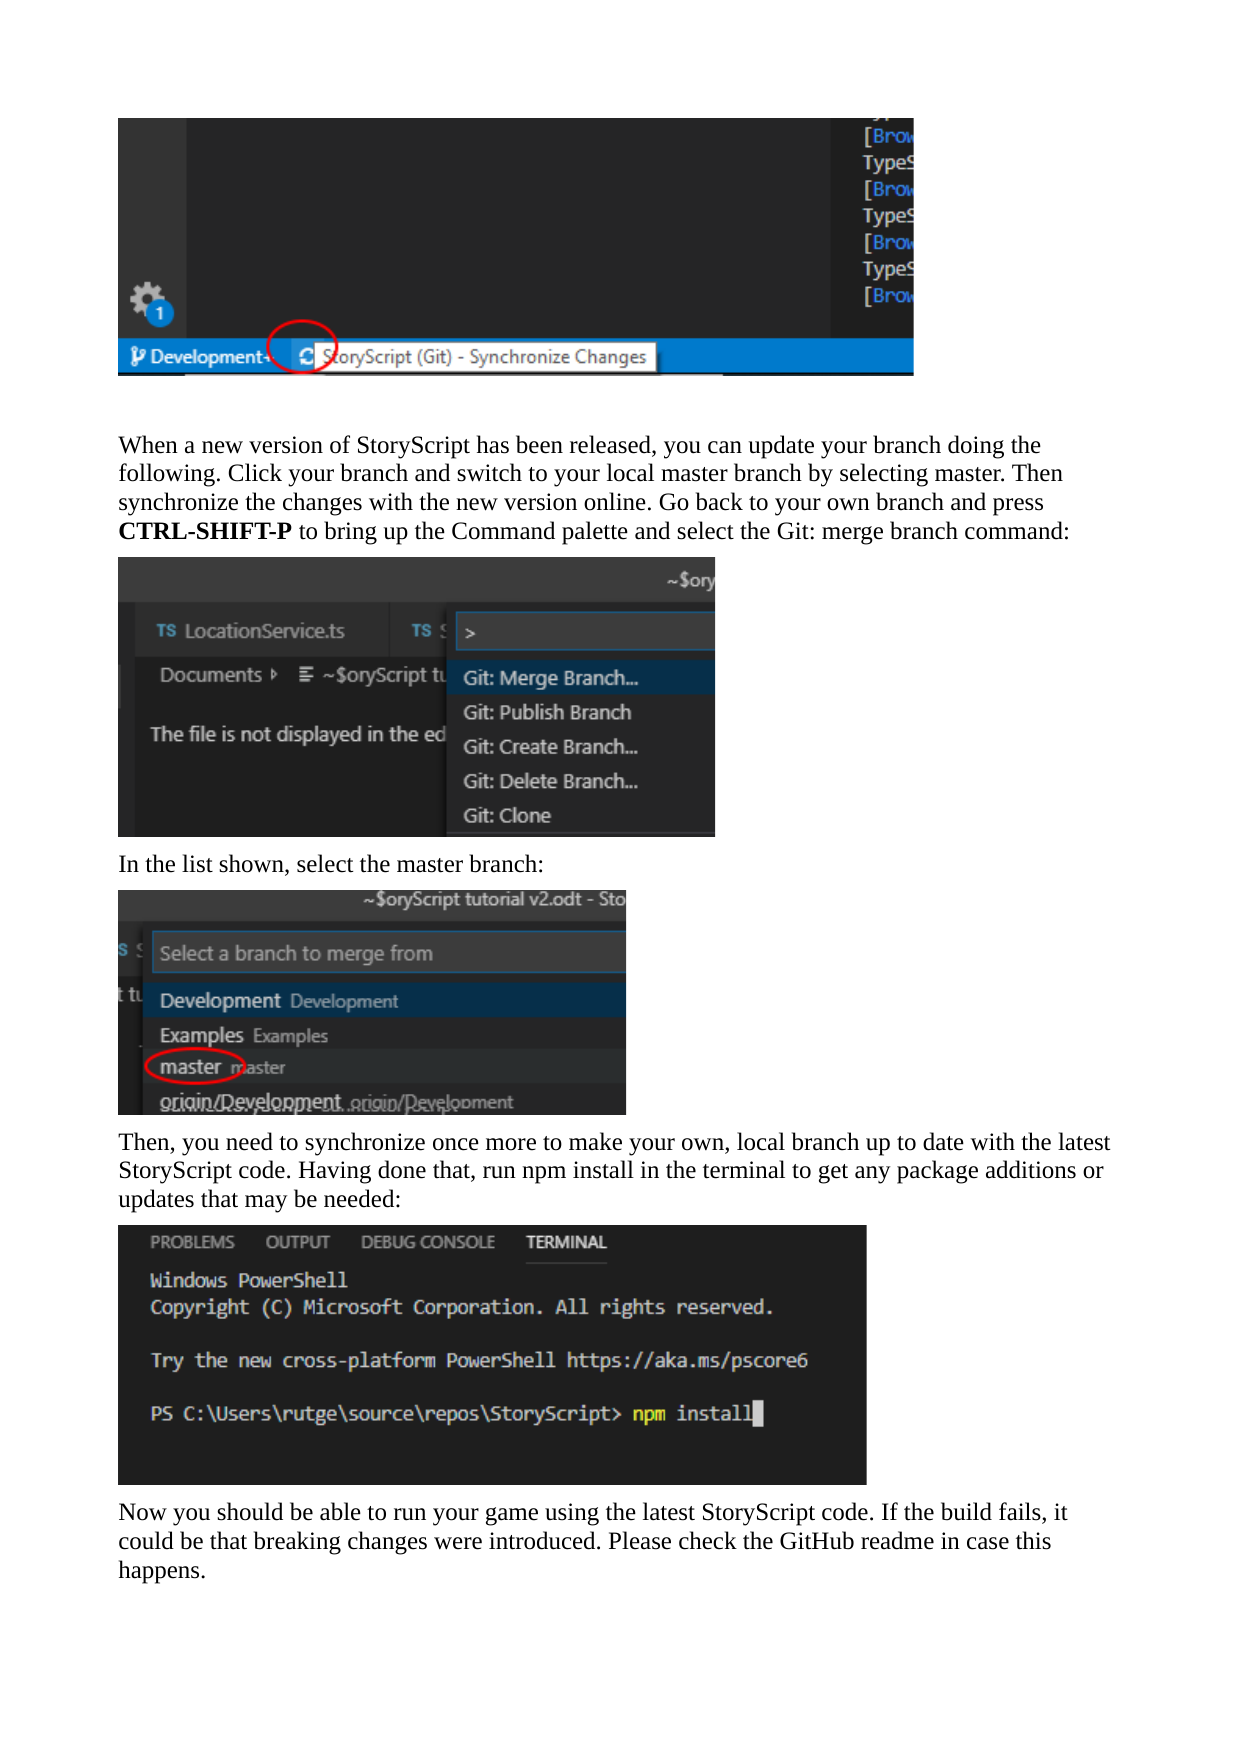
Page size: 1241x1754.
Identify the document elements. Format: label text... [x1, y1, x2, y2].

text In the list shown, select the master branch: [118, 849, 1122, 878]
text Then, you need to synchronize once more to make your own, local branch up to date with the latest StoryScript code. Having done that, run npm install in the terminal to get any package additions or updates that may be needed: [118, 1127, 1122, 1213]
text Now you should be able to run your game using the latest StoryScript code. If the build fails, it could be that breaking changes were introduced. Please check the GitHub readme in case this happens. [118, 1497, 1122, 1584]
text When a new version of StoryScript has been released, you can update your branch doing the following. Click your branch and switch to your local master branch by selecting master. Then synchronize the changes with the new version online. Go back to your own branch and press CTRL-SHIFT-P to bring up the Command palette and select the Git: merge branch command: [118, 430, 1122, 545]
